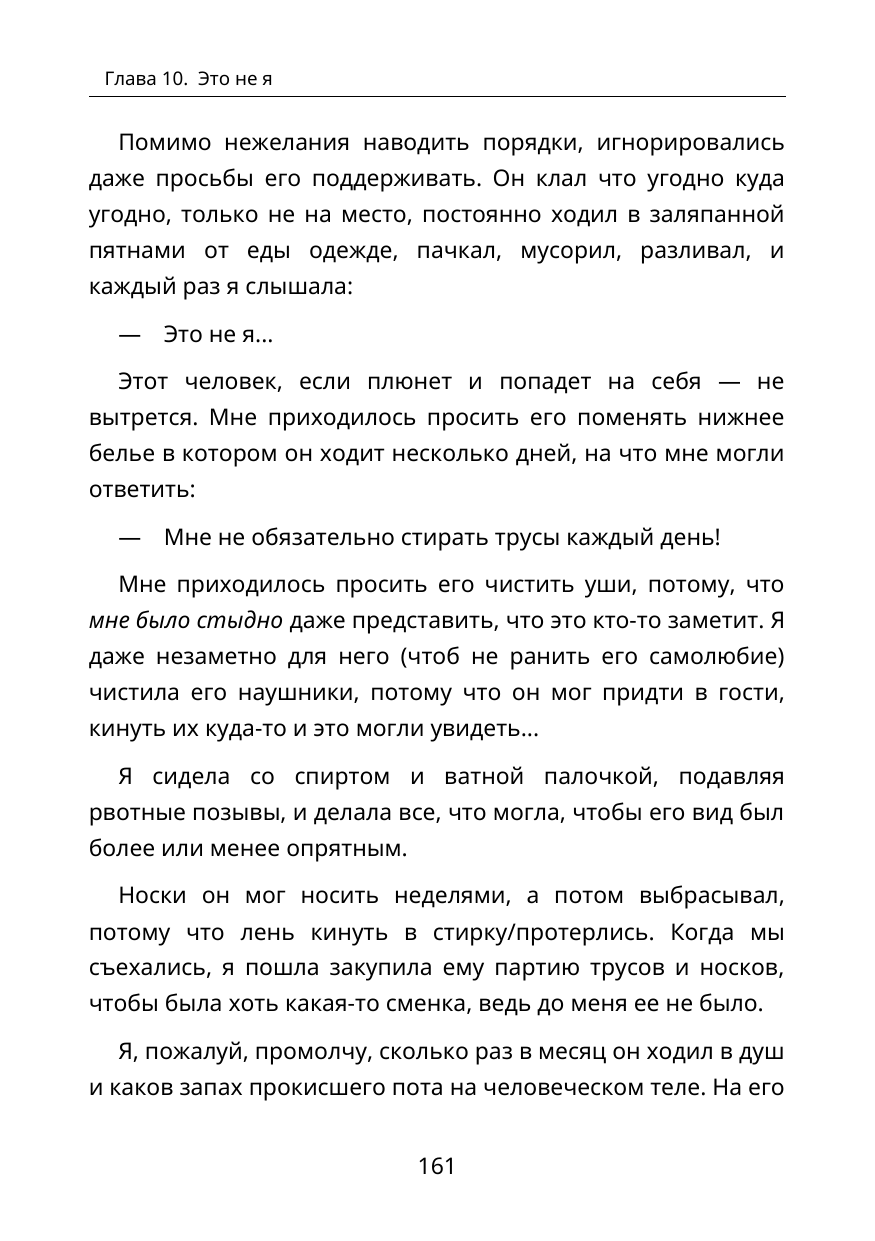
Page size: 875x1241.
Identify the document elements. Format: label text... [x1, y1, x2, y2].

text Я, пожалуй, промолчу, сколько раз в месяц он ходил в душ и каков запах прокисшего пота на человеческом теле. На его [88, 1035, 786, 1102]
text Носки он мог носить неделями, а потом выбрасывал, потому что лень кинуть в стирку/протерлись. Когда мы съехались, я пошла закупила ему партию трусов и носков, чтобы была хоть какая-то сменка, ведь до меня ее не было. [88, 879, 786, 1018]
list Это не я... [88, 317, 786, 349]
text Помимо нежелания наводить порядки, игнорировались даже просьбы его поддерживать. Он клал что угодно куда угодно, только не на место, постоянно ходил в заляпанной пятнами от еды одежде, пачкал, мусорил, разливал, и каждый раз я слышала: [88, 126, 786, 301]
text Мне приходилось просить его чистить уши, потому, что мне было стыдно даже представить, что это кто-то заметит. Я даже незаметно для него (чтоб не ранить его самолюбие) чистила его наушники, потому что он мог придти в гости, кинуть их куда-то и это могли увидеть... [88, 568, 786, 743]
text Этот человек, если плюнет и попадет на себя — не вытрется. Мне приходилось просить его поменять нижнее белье в котором он ходит несколько дней, на что мне могли ответить: [88, 365, 786, 504]
list Мне не обязательно стирать трусы каждый день! [88, 521, 786, 552]
text Я сидела со спиртом и ватной палочкой, подавляя рвотные позывы, и делала все, что могла, чтобы его вид был более или менее опрятным. [88, 760, 786, 863]
